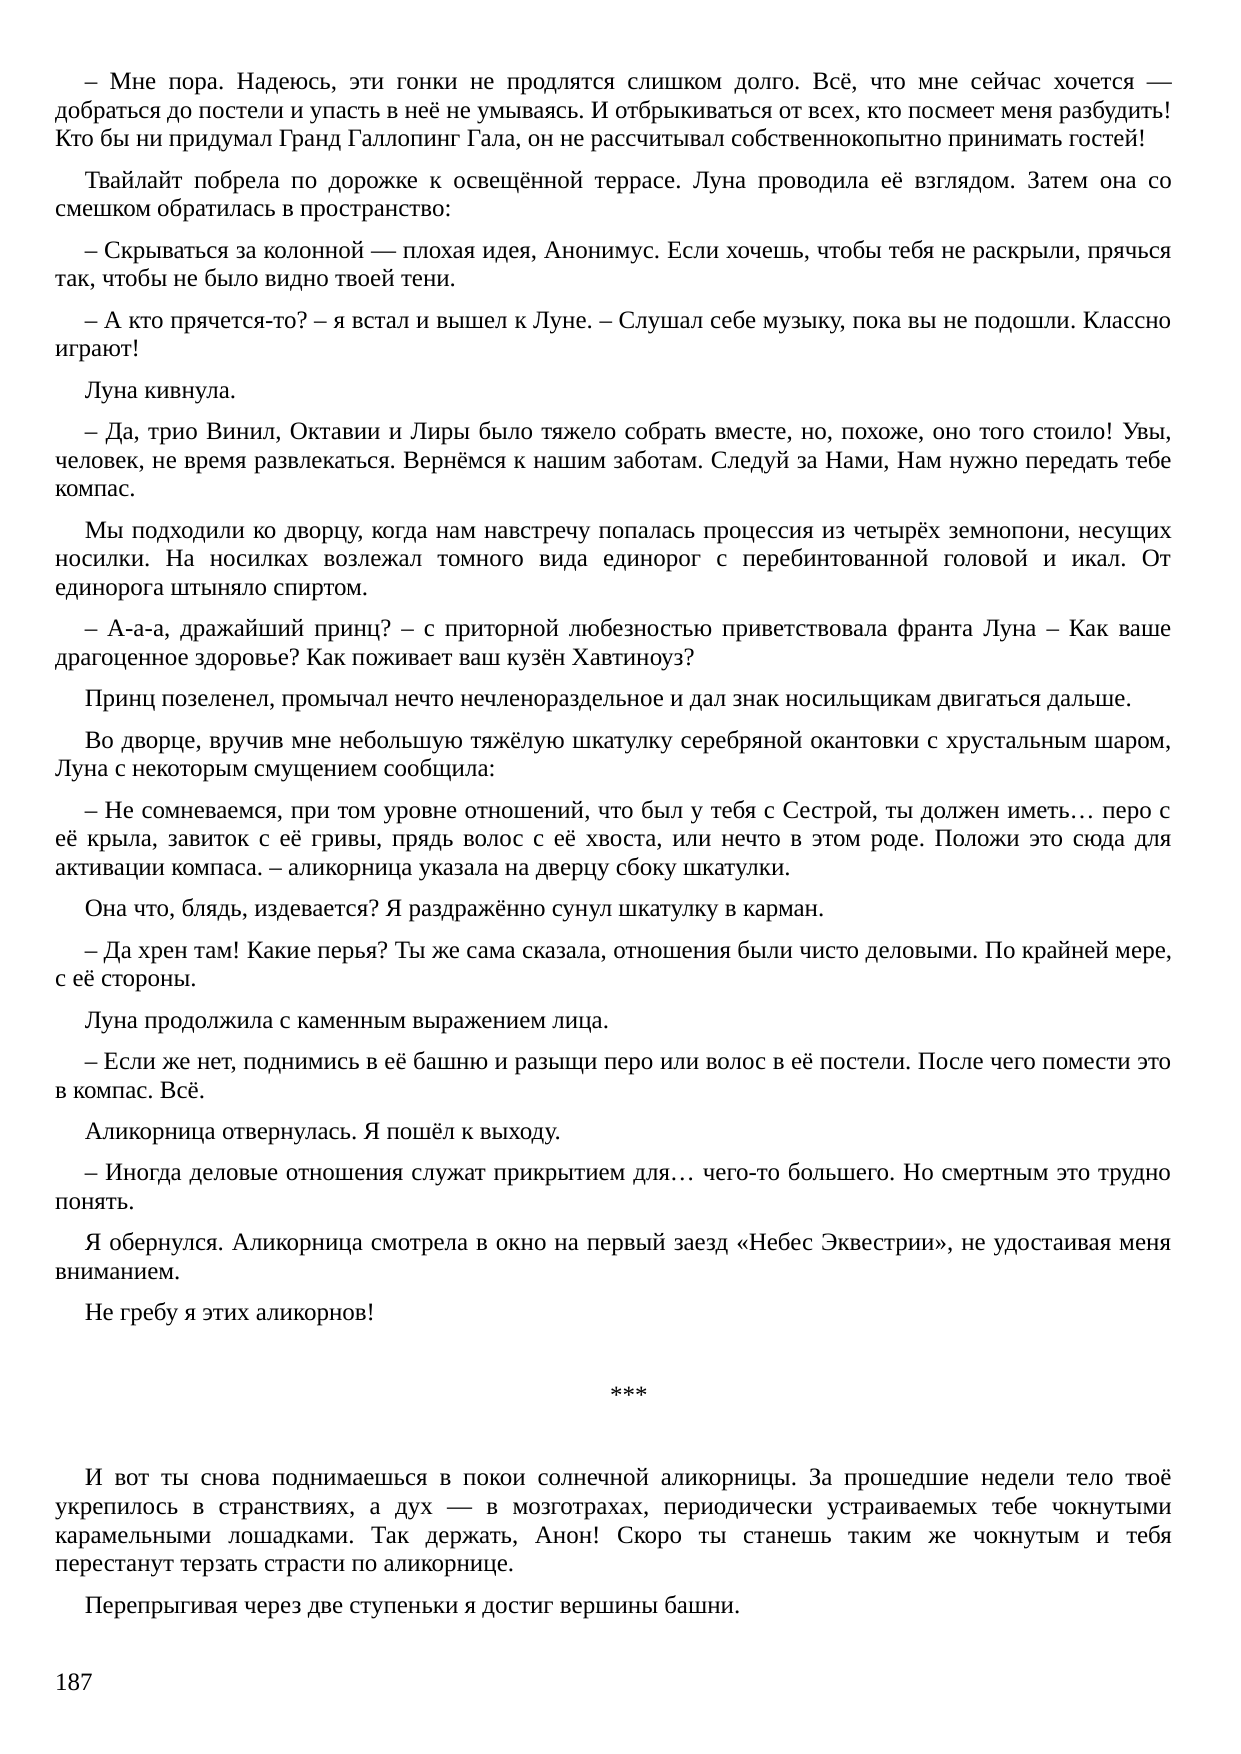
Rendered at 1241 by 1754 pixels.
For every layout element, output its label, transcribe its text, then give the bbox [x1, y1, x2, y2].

text – Мне пора. Надеюсь, эти гонки не продлятся слишком долго. Всё, что мне сейчас хочется — добраться до постели и упасть в неё не умываясь. И отбрыкиваться от всех, кто посмеет меня разбудить! Кто бы ни придумал Гранд Галлопинг Гала, он не рассчитывал собственнокопытно принимать гостей! [55, 66, 1173, 152]
text Луна кивнула. [55, 375, 1173, 403]
text – А-а-а, дражайший принц? – с приторной любезностью приветствовала франта Луна – Как ваше драгоценное здоровье? Как поживает ваш кузён Хавтиноуз? [55, 613, 1173, 671]
text – А кто прячется-то? – я встал и вышел к Луне. – Слушал себе музыку, пока вы не подошли. Классно играют! [55, 305, 1173, 362]
text *** [55, 1380, 1173, 1408]
text Мы подходили ко дворцу, когда нам навстречу попалась процессия из четырёх земнопони, несущих носилки. На носилках возлежал томного вида единорог с перебинтованной головой и икал. От единорога штыняло спиртом. [55, 515, 1173, 601]
text Она что, блядь, издевается? Я раздражённо сунул шкатулку в карман. [55, 893, 1173, 922]
text Перепрыгивая через две ступеньки я достиг вершины башни. [55, 1590, 1173, 1618]
text Во дворце, вручив мне небольшую тяжёлую шкатулку серебряной окантовки с хрустальным шаром, Луна с некоторым смущением сообщила: [55, 725, 1173, 782]
text – Да, трио Винил, Октавии и Лиры было тяжело собрать вместе, но, похоже, оно того стоило! Увы, человек, не время развлекаться. Вернёмся к нашим заботам. Следуй за Нами, Нам нужно передать тебе компас. [55, 416, 1173, 502]
text Твайлайт побрела по дорожке к освещённой террасе. Луна проводила её взглядом. Затем она со смешком обратилась в пространство: [55, 165, 1173, 222]
text Аликорница отвернулась. Я пошёл к выходу. [55, 1116, 1173, 1145]
text Я обернулся. Аликорница смотрела в окно на первый заезд «Небес Эквестрии», не удостаивая меня вниманием. [55, 1227, 1173, 1285]
text Не гребу я этих аликорнов! [55, 1297, 1173, 1326]
text – Не сомневаемся, при том уровне отношений, что был у тебя с Сестрой, ты должен иметь… перо с её крыла, завиток с её гривы, прядь волос с её хвоста, или нечто в этом роде. Положи это сюда для активации компаса. – аликорница указала на дверцу сбоку шкатулки. [55, 795, 1173, 881]
text Принц позеленел, промычал нечто нечленораздельное и дал знак носильщикам двигаться дальше. [55, 683, 1173, 712]
text – Скрываться за колонной — плохая идея, Анонимус. Если хочешь, чтобы тебя не раскрыли, прячься так, чтобы не было видно твоей тени. [55, 235, 1173, 292]
text – Да хрен там! Какие перья? Ты же сама сказала, отношения были чисто деловыми. По крайней мере, с её стороны. [55, 935, 1173, 992]
text И вот ты снова поднимаешься в покои солнечной аликорницы. За прошедшие недели тело твоё укрепилось в странствиях, а дух — в мозготрахах, периодически устраиваемых тебе чокнутыми карамельными лошадками. Так держать, Анон! Скоро ты станешь таким же чокнутым и тебя перестанут терзать страсти по аликорнице. [55, 1462, 1173, 1577]
text – Иногда деловые отношения служат прикрытием для… чего-то большего. Но смертным это трудно понять. [55, 1157, 1173, 1215]
text – Если же нет, поднимись в её башню и разыщи перо или волос в её постели. После чего помести это в компас. Всё. [55, 1046, 1173, 1103]
text Луна продолжила с каменным выражением лица. [55, 1005, 1173, 1033]
